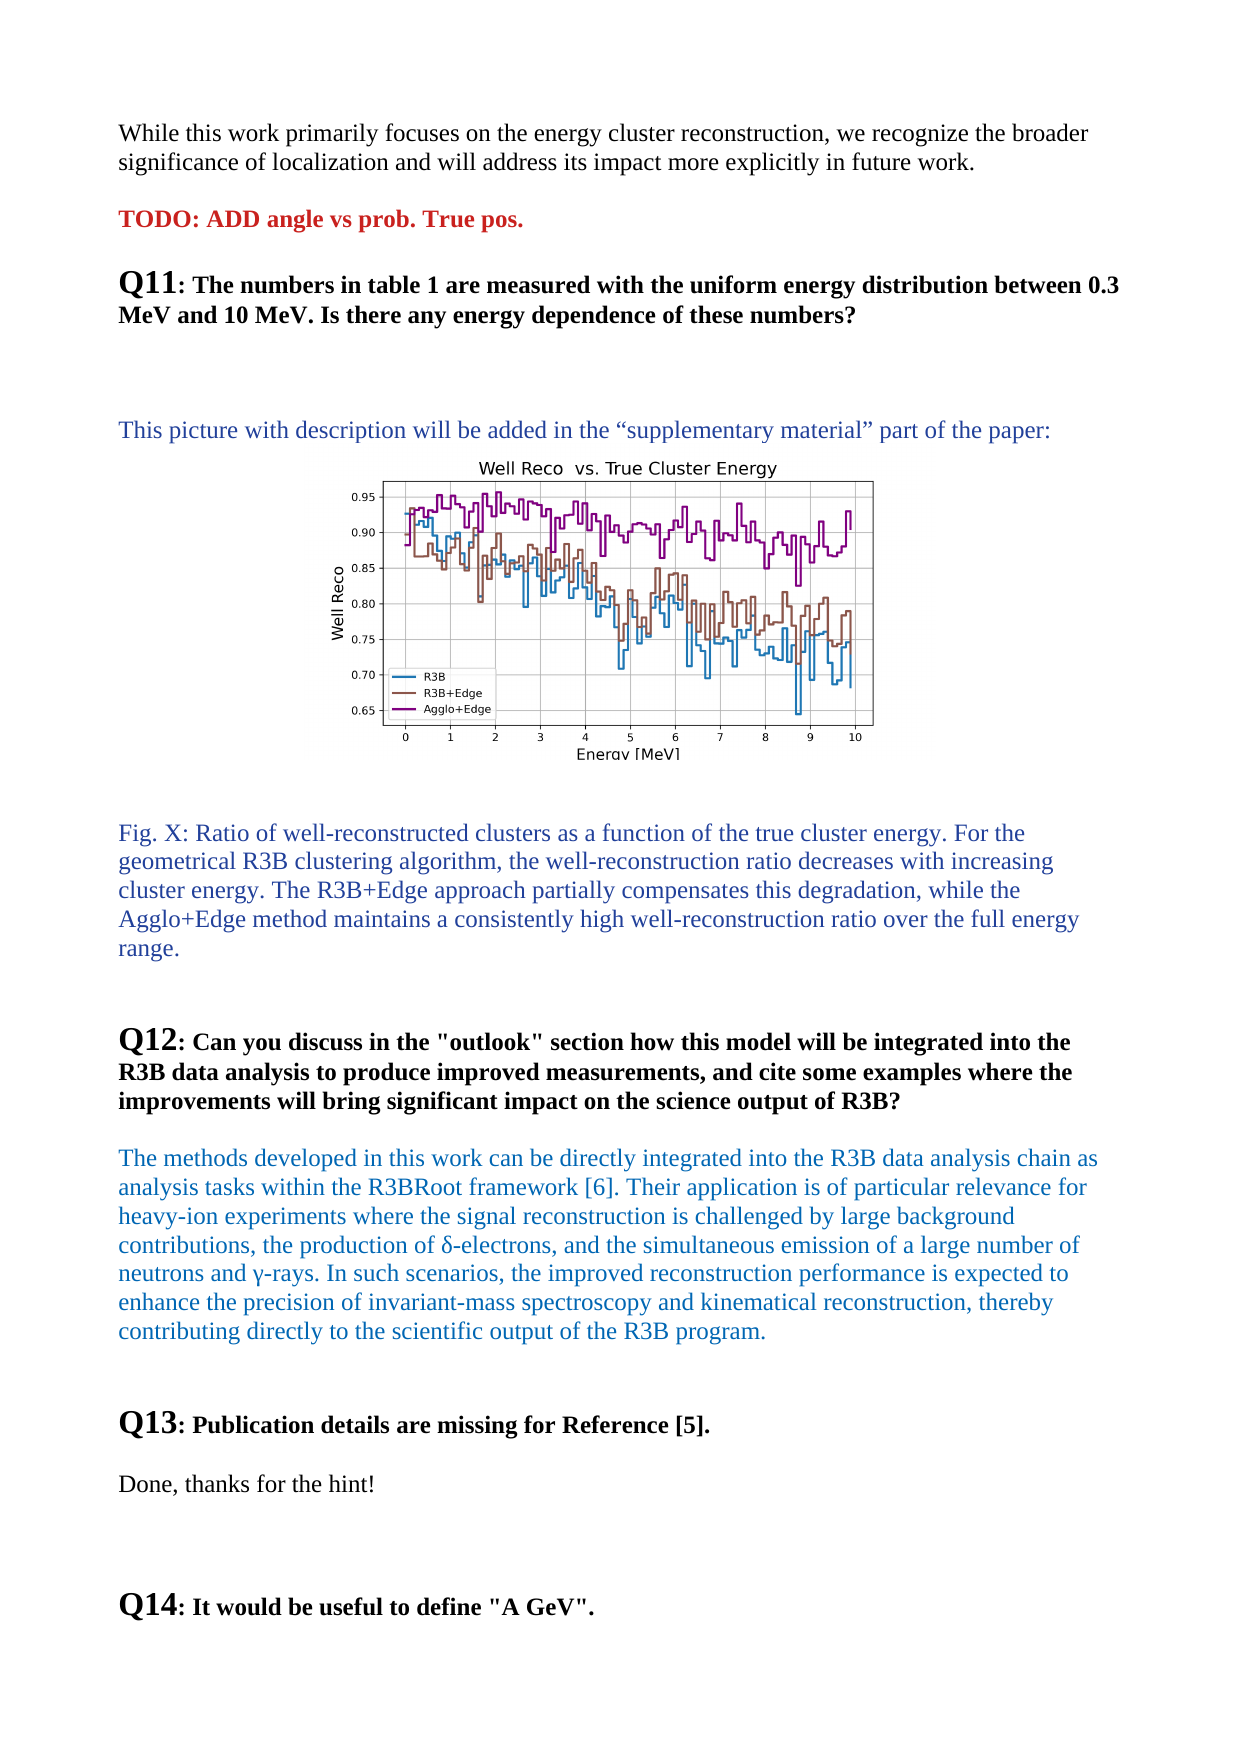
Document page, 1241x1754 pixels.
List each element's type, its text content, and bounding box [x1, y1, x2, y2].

text Done, thanks for the hint! [118, 1469, 1122, 1498]
text Q14: It would be useful to define "A GeV". [118, 1584, 1122, 1623]
text While this work primarily focuses on the energy cluster reconstruction, we recognize the broader significance of localization and will address its impact more explicitly in future work. [118, 118, 1122, 176]
text TODO: ADD angle vs prob. True pos. [118, 204, 1122, 233]
picture [304, 443, 936, 760]
text The methods developed in this work can be directly integrated into the R3B data analysis chain as analysis tasks within the R3BRoot framework [6]. Their application is of particular relevance for heavy-ion experiments where the signal reconstruction is challenged by large background contributions, the production of δ-electrons, and the simultaneous emission of a large number of neutrons and γ-rays. In such scenarios, the improved reconstruction performance is expected to enhance the precision of invariant-mass spectroscopy and kinematical reconstruction, thereby contributing directly to the scientific output of the R3B program. [118, 1143, 1122, 1345]
text Q12: Can you discuss in the "outlook" section how this model will be integrated into the R3B data analysis to produce improved measurements, and cite some examples where the improvements will bring significant impact on the science output of R3B? [118, 1019, 1122, 1115]
text This picture with description will be added in the “supplementary material” part of the paper: [118, 415, 1122, 444]
text Q11: The numbers in table 1 are measured with the uniform energy distribution between 0.3 MeV and 10 MeV. Is there any energy dependence of these numbers? [118, 262, 1122, 329]
text Q13: Publication details are missing for Reference [5]. [118, 1402, 1122, 1441]
text Fig. X: Ratio of well-reconstructed clusters as a function of the true cluster energy. For the geometrical R3B clustering algorithm, the well-reconstruction ratio decreases with increasing cluster energy. The R3B+Edge approach partially compensates this degradation, while the Agglo+Edge method maintains a consistently high well-reconstruction ratio over the full energy range. [118, 818, 1122, 961]
